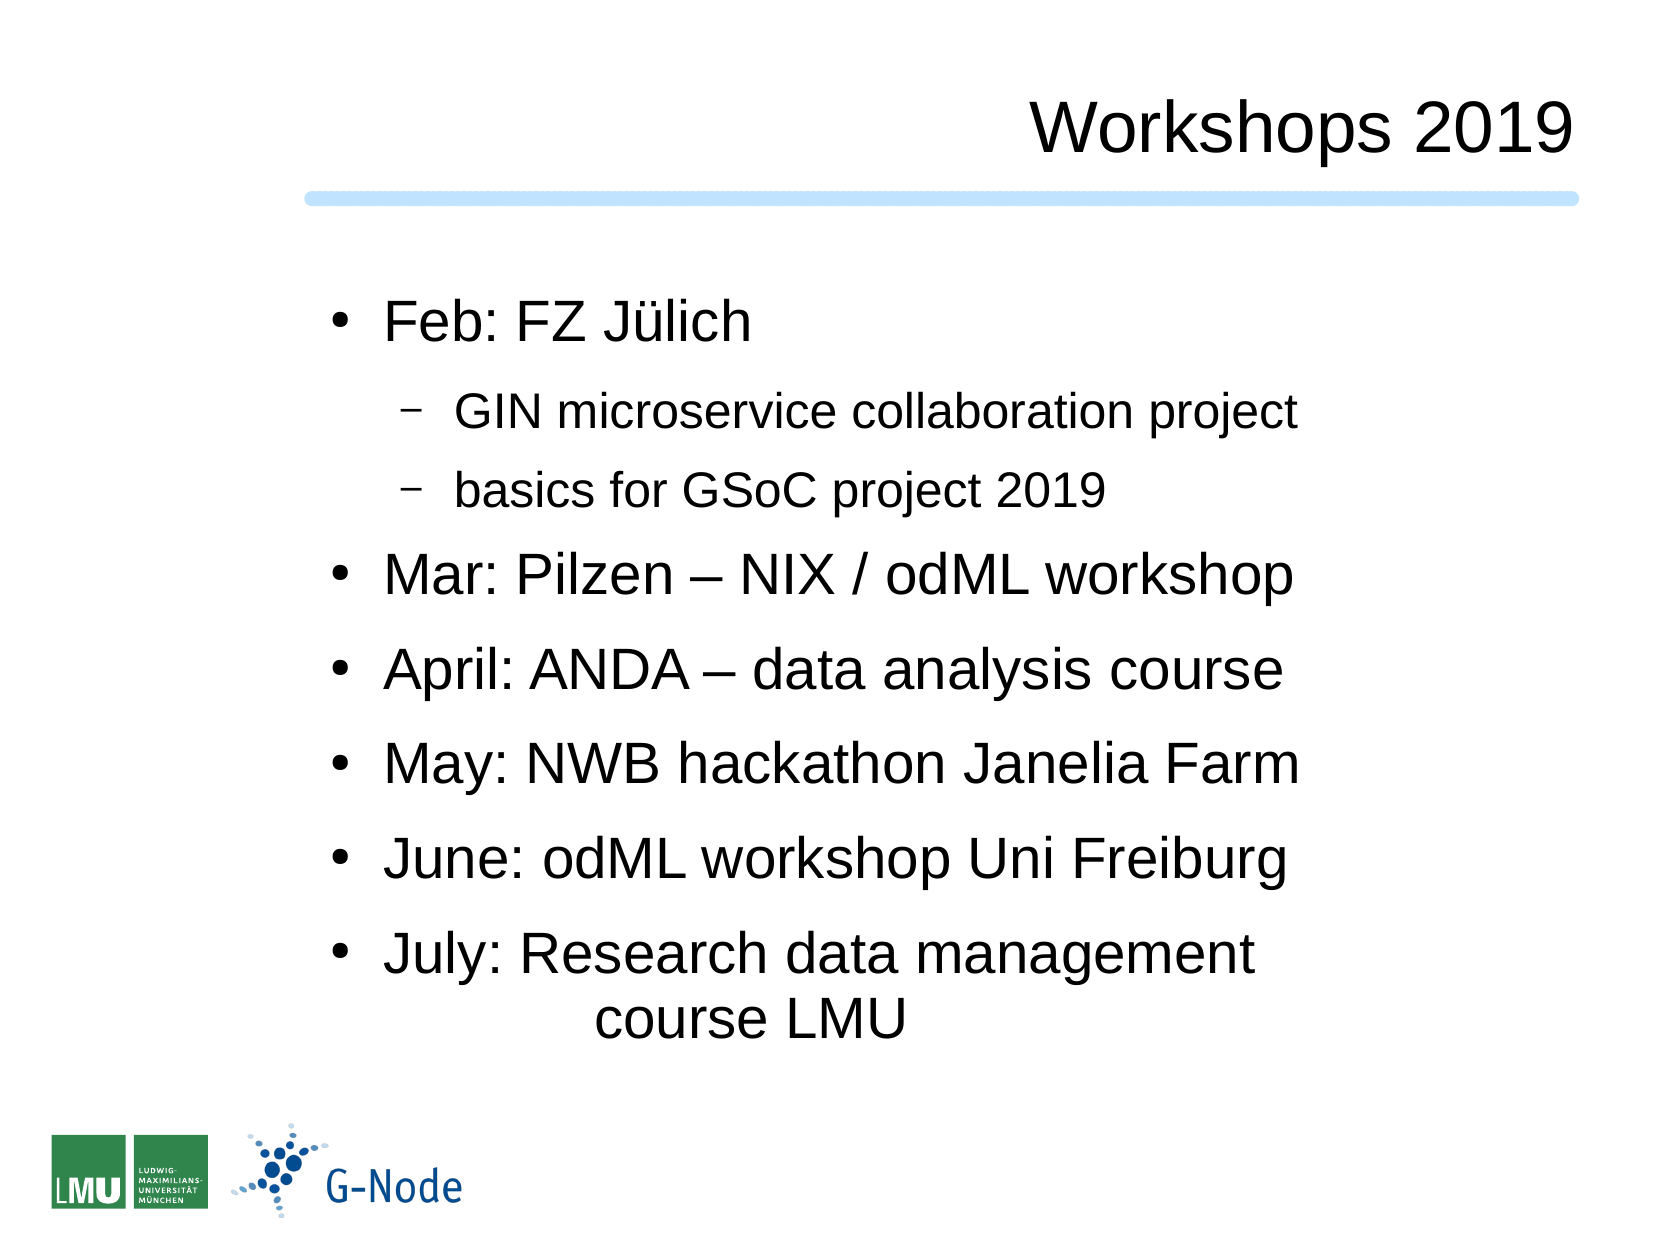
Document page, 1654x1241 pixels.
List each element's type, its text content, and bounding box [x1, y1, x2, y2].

list Feb: FZ Jülich GIN microservice collaboration project basics for GSoC project 2019 Mar: Pilzen – NIX / odML workshop April: ANDA – data analysis course May: NWB hackathon Janelia Farm June: odML workshop Uni Freiburg July: Research data management course LMU [312, 288, 1606, 1066]
text_box Workshops 2019 [87, 30, 1576, 226]
picture [230, 1123, 467, 1219]
